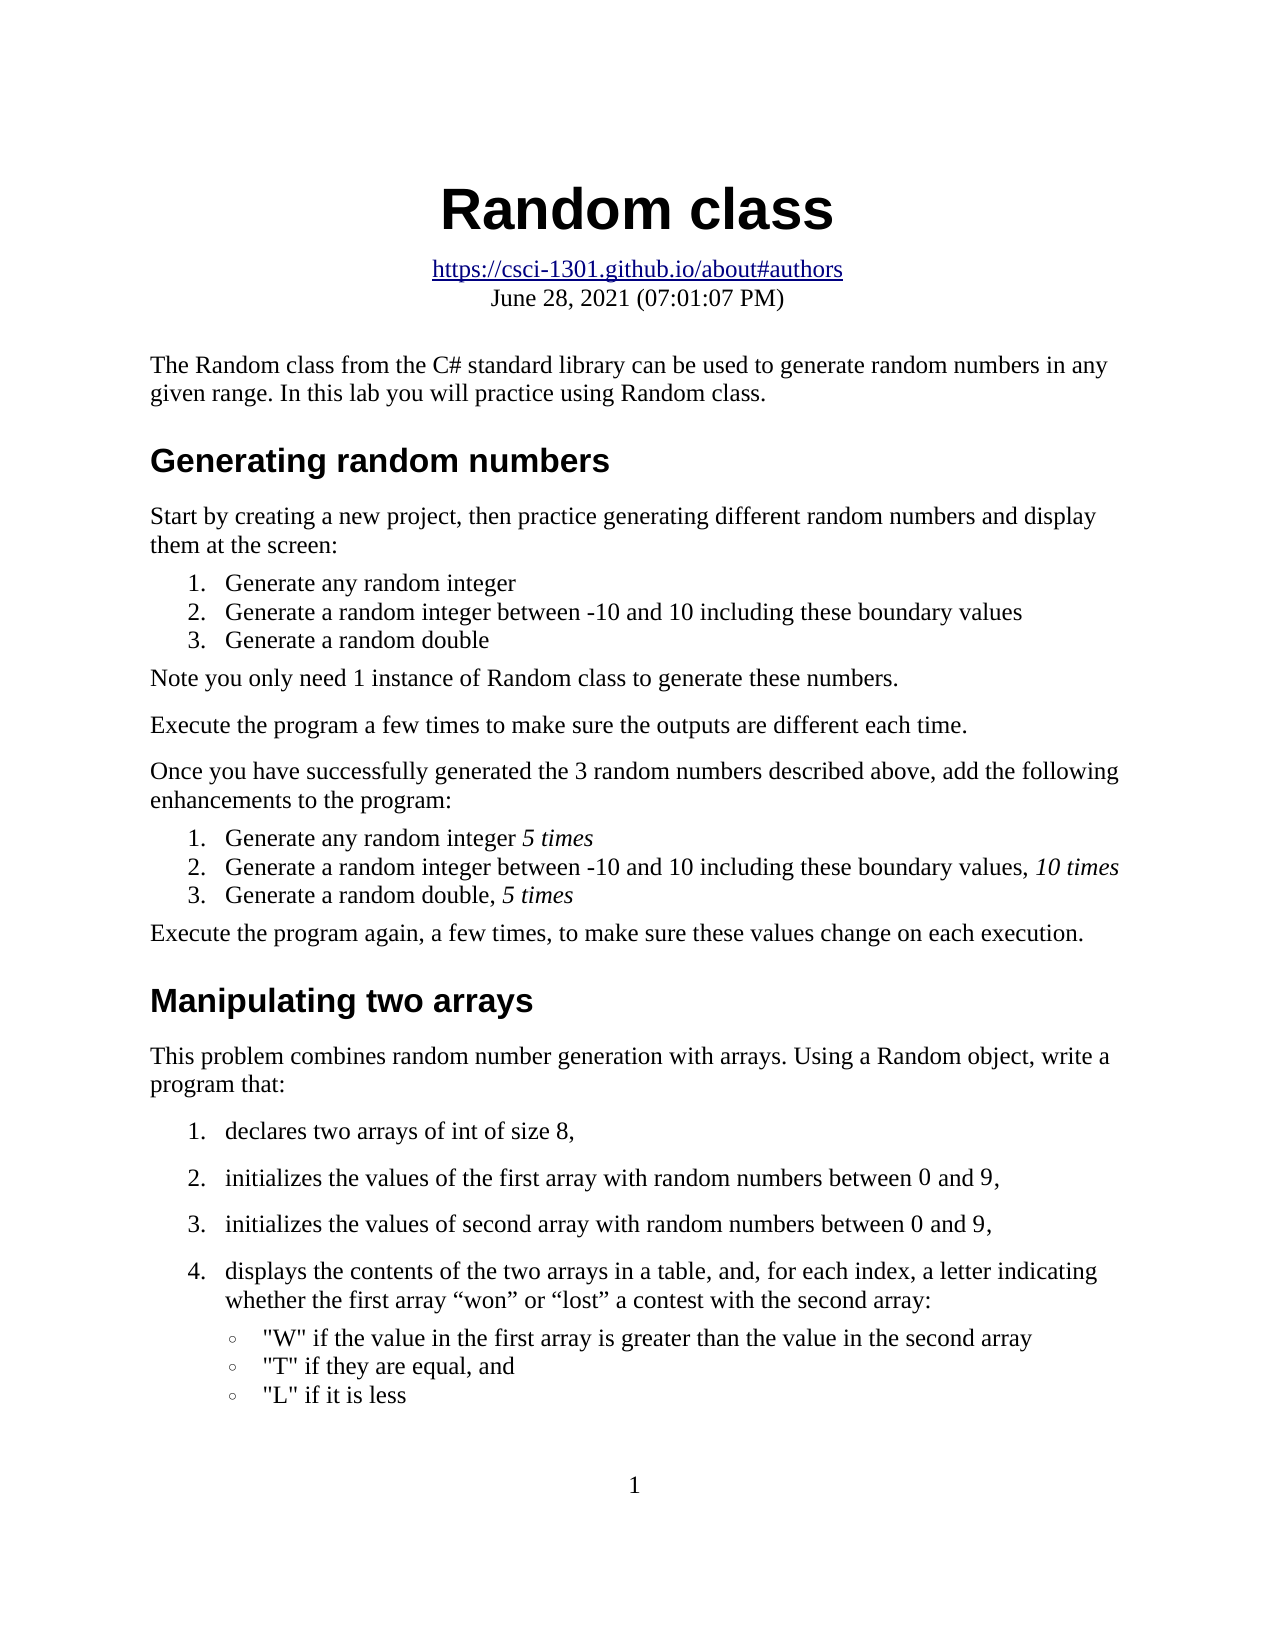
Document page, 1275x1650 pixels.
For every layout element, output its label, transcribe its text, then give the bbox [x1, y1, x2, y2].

list declares two arrays of int of size 8, [187, 1116, 1125, 1145]
list Generate a random double [187, 625, 1125, 654]
list Generate any random integer 5 times [187, 823, 1125, 852]
list Generate a random integer between -10 and 10 including these boundary values, 10 times [187, 852, 1125, 880]
list Generate a random integer between -10 and 10 including these boundary values [187, 597, 1125, 625]
text Execute the program again, a few times, to make sure these values change on each execution. [150, 918, 1125, 947]
list displays the contents of the two arrays in a table, and, for each index, a letter indicating whether the first array “won” or “lost” a contest with the second array: [187, 1256, 1125, 1314]
list "T" if they are equal, and [225, 1351, 1125, 1380]
title Random class [150, 175, 1125, 242]
list initializes the values of the first array with random numbers between and , [187, 1163, 1125, 1192]
text The Random class from the C# standard library can be used to generate random numbers in any given range. In this lab you will practice using Random class. [150, 350, 1125, 407]
list Generate a random double, 5 times [187, 880, 1125, 909]
list Generate any random integer [187, 568, 1125, 597]
text https://csci-1301.github.io/about#authors [150, 254, 1125, 283]
text Once you have successfully generated the 3 random numbers described above, add the following enhancements to the program: [150, 756, 1125, 814]
list "L" if it is less [225, 1380, 1125, 1409]
subtitle Manipulating two arrays [150, 981, 1125, 1019]
text This problem combines random number generation with arrays. Using a Random object, write a program that: [150, 1041, 1125, 1098]
text June 28, 2021 (07:01:07 PM) [150, 283, 1125, 312]
list "W" if the value in the first array is greater than the value in the second array [225, 1323, 1125, 1351]
subtitle Generating random numbers [150, 441, 1125, 480]
text Start by creating a new project, then practice generating different random numbers and display them at the screen: [150, 501, 1125, 559]
text Note you only need 1 instance of Random class to generate these numbers. [150, 663, 1125, 692]
list initializes the values of second array with random numbers between and , [187, 1209, 1125, 1238]
text Execute the program a few times to make sure the outputs are different each time. [150, 710, 1125, 738]
